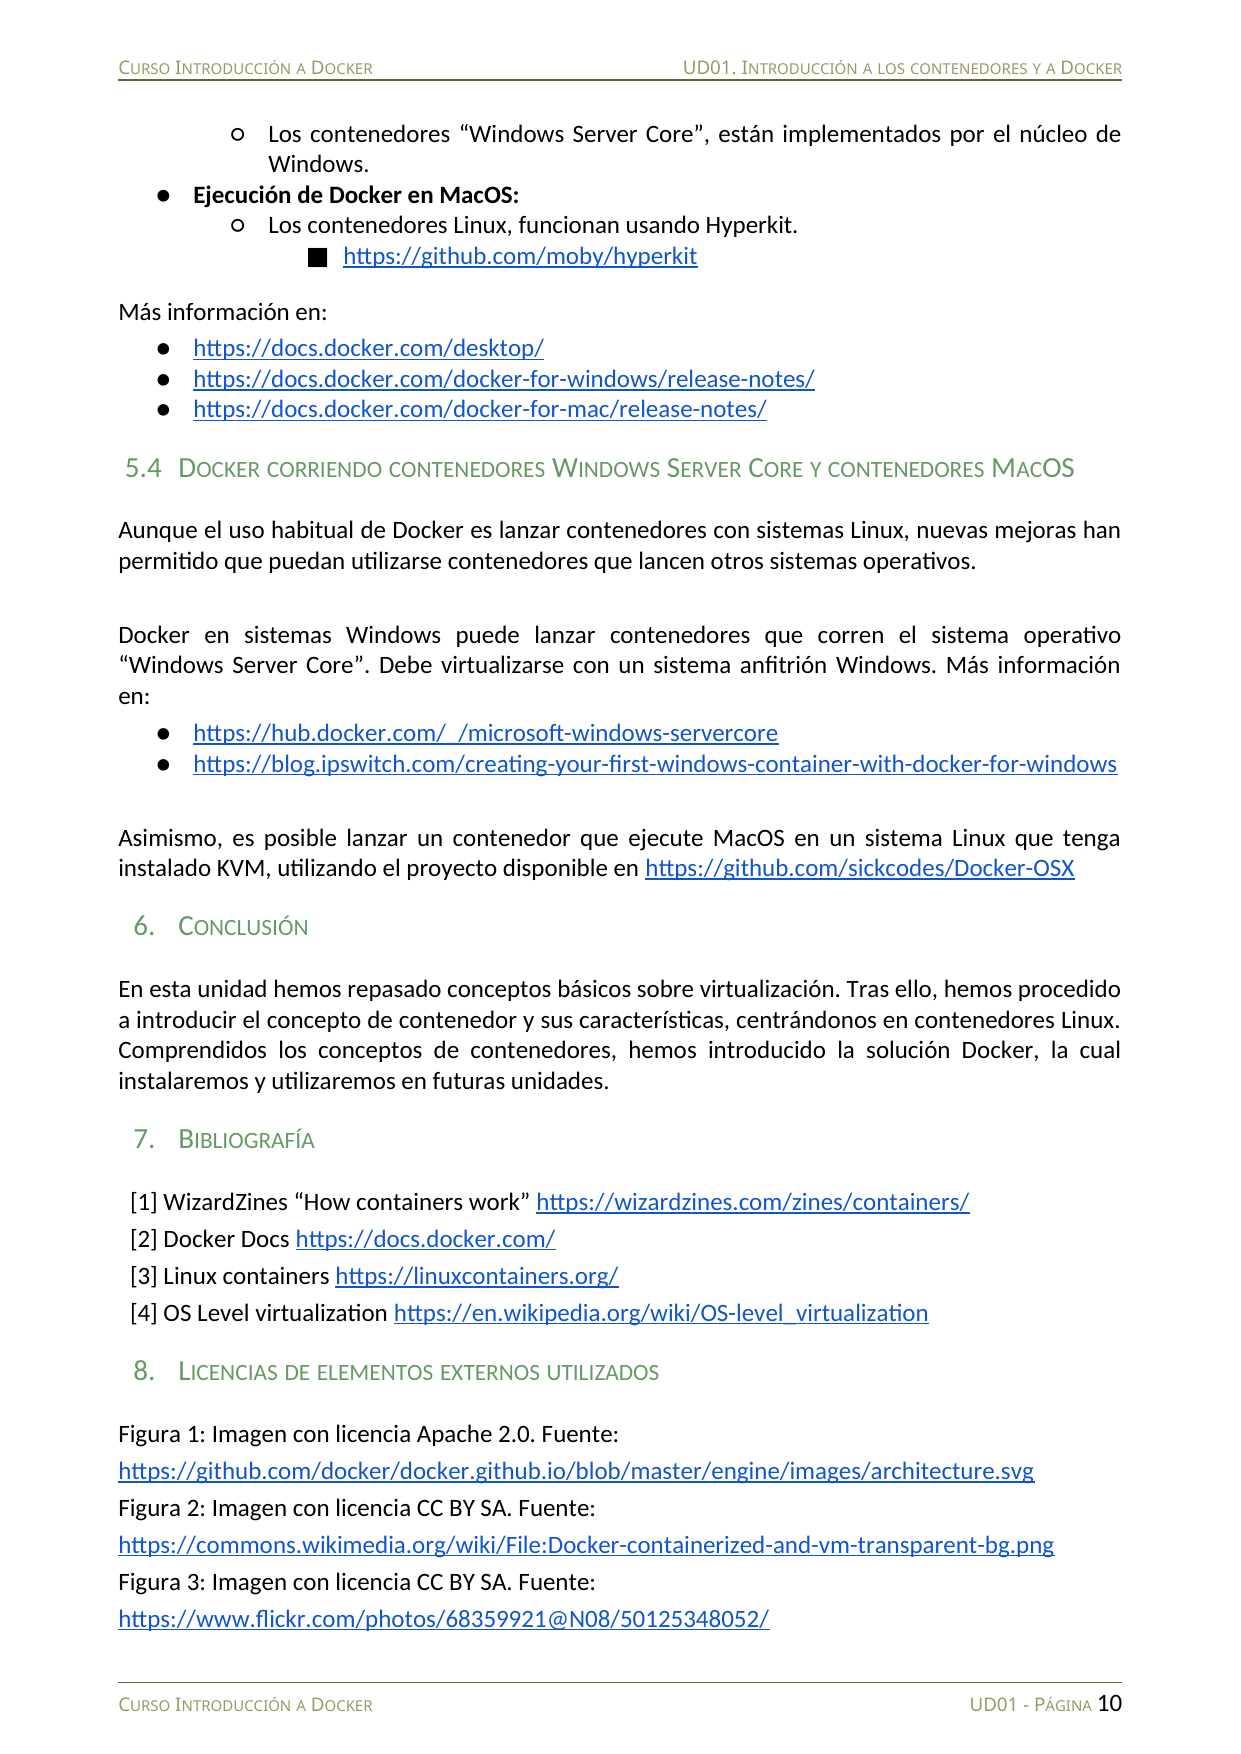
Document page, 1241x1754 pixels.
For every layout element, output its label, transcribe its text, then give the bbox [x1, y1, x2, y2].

list Los contenedores “Windows Server Core”, están implementados por el núcleo de Windows. [231, 118, 1122, 179]
text Más información en: [118, 296, 1122, 326]
subtitle Bibliografía [133, 1120, 1122, 1156]
subtitle Docker corriendo contenedores Windows Server Core y contenedores MacOS [118, 449, 1122, 484]
list Los contenedores Linux, funcionan usando Hyperkit. [231, 209, 1076, 240]
text Docker en sistemas Windows puede lanzar contenedores que corren el sistema operativo “Windows Server Core”. Debe virtualizarse con un sistema anfitrión Windows. Más información en: [118, 619, 1122, 711]
list Ejecución de Docker en MacOS: [156, 179, 1076, 209]
text [1] WizardZines “How containers work” https://wizardzines.com/zines/containers/ [118, 1186, 1122, 1216]
text [4] OS Level virtualization https://en.wikipedia.org/wiki/OS-level_virtualization [118, 1297, 1122, 1327]
text https://github.com/docker/docker.github.io/blob/master/engine/images/architecture.svg [118, 1455, 1122, 1485]
list https://hub.docker.com/_/microsoft-windows-servercore [156, 717, 1122, 748]
text [2] Docker Docs https://docs.docker.com/ [118, 1223, 1122, 1253]
text https://www.flickr.com/photos/68359921@N08/50125348052/ [118, 1603, 1122, 1633]
list https://docs.docker.com/docker-for-mac/release-notes/ [156, 394, 1122, 424]
list https://docs.docker.com/desktop/ [156, 333, 1122, 363]
list https://docs.docker.com/docker-for-windows/release-notes/ [156, 363, 1122, 394]
text En esta unidad hemos repasado conceptos básicos sobre virtualización. Tras ello, hemos procedido a introducir el concepto de contenedor y sus características, centrándonos en contenedores Linux. Comprendidos los conceptos de contenedores, hemos introducido la solución Docker, la cual instalaremos y utilizaremos en futuras unidades. [118, 973, 1122, 1095]
text Figura 2: Imagen con licencia CC BY SA. Fuente: [118, 1492, 1122, 1522]
text Asimismo, es posible lanzar un contenedor que ejecute MacOS en un sistema Linux que tenga instalado KVM, utilizando el proyecto disponible en https://github.com/sickcodes/Docker-OSX [118, 822, 1122, 883]
text Figura 3: Imagen con licencia CC BY SA. Fuente: [118, 1566, 1122, 1596]
subtitle Licencias de elementos externos utilizados [133, 1352, 1122, 1388]
text https://commons.wikimedia.org/wiki/File:Docker-containerized-and-vm-transparent-bg.png [118, 1529, 1122, 1559]
list https://github.com/moby/hyperkit [306, 240, 1076, 271]
text [3] Linux containers https://linuxcontainers.org/ [118, 1260, 1122, 1290]
list https://blog.ipswitch.com/creating-your-first-windows-container-with-docker-for-windows [156, 748, 1122, 778]
subtitle Conclusión [133, 907, 1122, 943]
text Figura 1: Imagen con licencia Apache 2.0. Fuente: [118, 1418, 1122, 1448]
text Aunque el uso habitual de Docker es lanzar contenedores con sistemas Linux, nuevas mejoras han permitido que puedan utilizarse contenedores que lancen otros sistemas operativos. [118, 515, 1122, 576]
